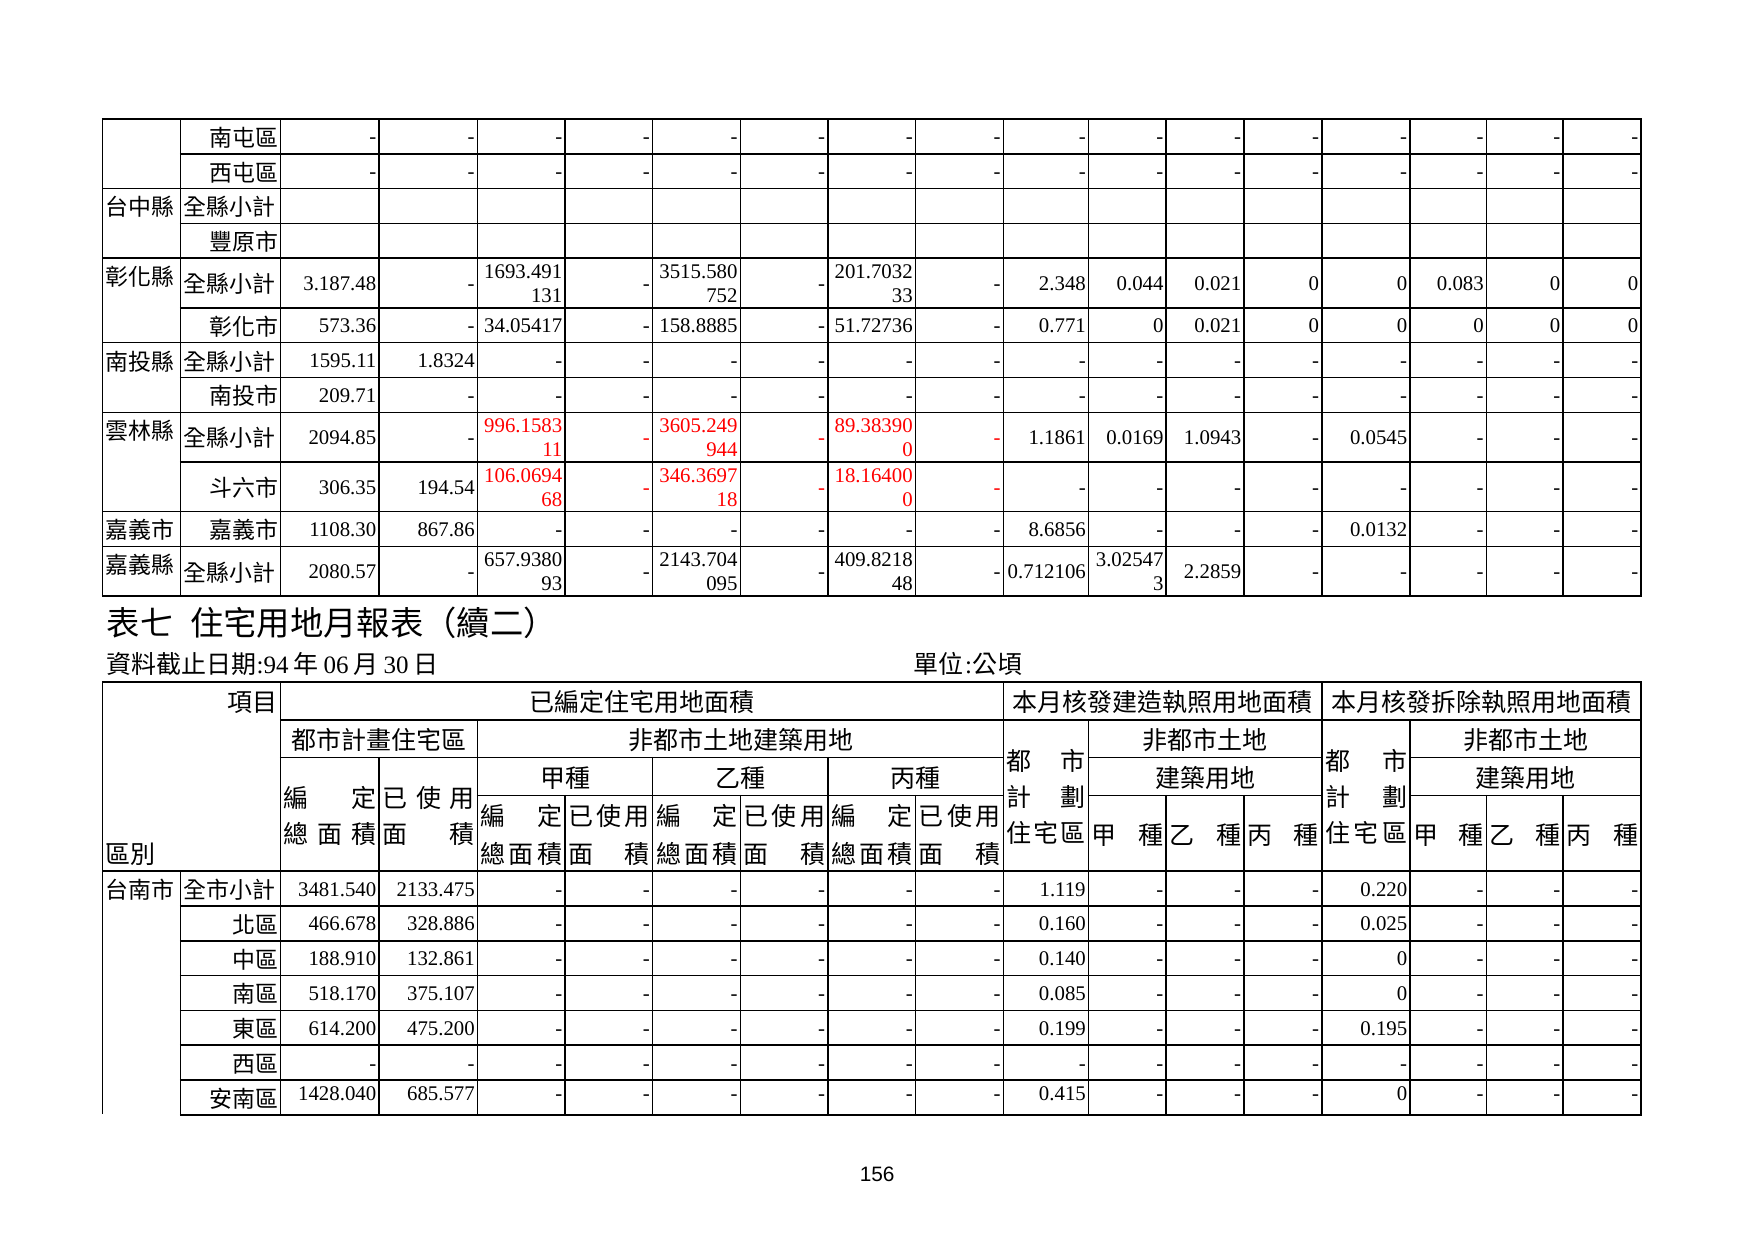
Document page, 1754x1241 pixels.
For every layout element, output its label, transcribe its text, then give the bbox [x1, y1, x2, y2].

table_cell - [566, 976, 652, 1009]
table_cell 丙種 [829, 758, 1003, 795]
table_cell [281, 224, 378, 257]
table_cell 346.369718 [653, 463, 740, 511]
table_cell 0.160 [1004, 907, 1088, 940]
table_cell [1411, 189, 1486, 222]
table_cell - [1411, 155, 1486, 188]
table_cell [196, 757, 280, 795]
table_cell 614.200 [281, 1011, 378, 1044]
table_cell [1167, 224, 1243, 257]
table_cell 面積 [566, 833, 652, 870]
table_cell 0 [1323, 976, 1409, 1009]
table_cell 1.0943 [1167, 413, 1243, 461]
table_cell - [741, 547, 827, 595]
table_cell 209.71 [281, 378, 378, 411]
table_cell 西區 [181, 1046, 280, 1079]
table_cell - [1487, 512, 1562, 546]
table_cell [1089, 224, 1165, 257]
table_cell - [1089, 872, 1165, 905]
table_cell - [478, 1046, 564, 1079]
table_cell 409.821848 [829, 547, 915, 595]
table_cell 總面積 [653, 833, 740, 870]
table_cell 乙種 [1487, 796, 1562, 870]
table_cell - [653, 512, 740, 546]
table_cell 996.158311 [478, 413, 564, 461]
table_cell 已使用 [741, 796, 827, 832]
table_cell - [1245, 547, 1321, 595]
table_cell [196, 833, 280, 870]
table_cell - [478, 155, 564, 188]
table_cell [1245, 189, 1321, 222]
table_cell - [829, 872, 915, 905]
table_cell 丙種 [1245, 796, 1321, 870]
table_cell 總面積 [829, 833, 915, 870]
table_cell - [1245, 976, 1321, 1009]
table_cell [829, 224, 915, 257]
table_cell 2.2859 [1167, 547, 1243, 595]
table_cell - [478, 976, 564, 1009]
table_cell - [1487, 343, 1562, 377]
table_cell - [741, 120, 827, 153]
table_cell - [916, 872, 1003, 905]
table_cell 1693.491131 [478, 259, 564, 307]
table_cell 彰化縣 [103, 259, 180, 342]
table_cell - [1323, 547, 1409, 595]
table_cell - [741, 259, 827, 307]
table_cell - [1167, 942, 1243, 975]
table_cell - [566, 872, 652, 905]
table_cell - [478, 872, 564, 905]
table_cell 南屯區 [181, 120, 280, 153]
table_cell - [916, 1081, 1003, 1114]
table_cell 51.72736 [829, 309, 915, 342]
table_cell - [1564, 907, 1640, 940]
table_cell - [380, 309, 477, 342]
table_cell 0 [1323, 309, 1409, 342]
table_cell - [1487, 1046, 1562, 1079]
table_cell - [1245, 512, 1321, 546]
table_cell - [1167, 343, 1243, 377]
table_cell - [281, 155, 378, 188]
table_cell 0.0132 [1323, 512, 1409, 546]
table_cell - [829, 155, 915, 188]
table_cell - [1411, 547, 1486, 595]
table_cell - [1167, 512, 1243, 546]
table_cell - [478, 343, 564, 377]
table_cell - [478, 1011, 564, 1044]
table_cell - [653, 155, 740, 188]
table_cell 0 [1564, 309, 1640, 342]
table_cell - [1004, 155, 1088, 188]
table_cell 區別 [103, 833, 196, 870]
table_cell 0 [1089, 309, 1165, 342]
table_cell 雲林縣 [103, 413, 180, 511]
table_cell - [1411, 942, 1486, 975]
table_cell - [1411, 512, 1486, 546]
table_cell - [1245, 413, 1321, 461]
table_cell 34.05417 [478, 309, 564, 342]
table_cell 158.8885 [653, 309, 740, 342]
table_cell [1411, 224, 1486, 257]
table_cell [103, 757, 196, 795]
table_cell 0 [1487, 309, 1562, 342]
table_cell - [1167, 907, 1243, 940]
table_cell - [281, 120, 378, 153]
table_cell 甲種 [478, 758, 652, 795]
table_cell - [653, 1046, 740, 1079]
table_cell - [566, 343, 652, 377]
table_cell - [1564, 463, 1640, 511]
table_cell - [741, 413, 827, 461]
table_cell 編定 總面積 [281, 758, 378, 870]
table_cell 106.069468 [478, 463, 564, 511]
table_cell - [1564, 378, 1640, 411]
table_cell 0 [1245, 259, 1321, 307]
table_cell 0.220 [1323, 872, 1409, 905]
table_cell [1564, 224, 1640, 257]
table_cell - [1089, 1081, 1165, 1114]
table_cell - [653, 872, 740, 905]
table_cell - [829, 1011, 915, 1044]
table_header 本月核發建造執照用地面積 [1004, 683, 1321, 719]
table_cell [478, 189, 564, 222]
table_cell [1487, 189, 1562, 222]
table_cell - [1245, 1081, 1321, 1114]
table_cell [653, 189, 740, 222]
table_cell [380, 189, 477, 222]
table_cell 都市計畫住宅區 [281, 721, 477, 757]
table_cell - [566, 120, 652, 153]
table_cell - [916, 259, 1003, 307]
table_cell - [741, 872, 827, 905]
table_cell 編定 [478, 796, 564, 832]
table_cell 2094.85 [281, 413, 378, 461]
table_cell - [1245, 155, 1321, 188]
table_cell - [1089, 463, 1165, 511]
table_cell - [653, 120, 740, 153]
table_cell - [653, 1081, 740, 1114]
text 資料截止日期:94年06月30日 單位:公頃 [106, 645, 1648, 681]
table_cell - [1323, 120, 1409, 153]
table_cell 0.415 [1004, 1081, 1088, 1114]
table_cell - [916, 309, 1003, 342]
table_cell 89.383900 [829, 413, 915, 461]
table_cell 0.199 [1004, 1011, 1088, 1044]
table_cell 1108.30 [281, 512, 378, 546]
table_cell - [1411, 120, 1486, 153]
table_cell 乙種 [1167, 796, 1243, 870]
table_cell - [1564, 872, 1640, 905]
table_cell 全縣小計 [181, 189, 280, 222]
table_cell - [1089, 907, 1165, 940]
table_cell - [1245, 942, 1321, 975]
table_cell - [1487, 155, 1562, 188]
table_cell 3605.249944 [653, 413, 740, 461]
table_cell - [1323, 155, 1409, 188]
table_cell - [1411, 343, 1486, 377]
table_cell 0.021 [1167, 259, 1243, 307]
table_cell - [829, 378, 915, 411]
table_cell - [1564, 547, 1640, 595]
table_cell - [916, 1011, 1003, 1044]
table_cell 188.910 [281, 942, 378, 975]
table_header [103, 683, 196, 719]
table_cell - [1487, 1011, 1562, 1044]
table_cell - [566, 1046, 652, 1079]
table_cell - [1411, 413, 1486, 461]
table_cell [916, 224, 1003, 257]
table_cell 867.86 [380, 512, 477, 546]
table_cell - [653, 907, 740, 940]
table_cell - [380, 1046, 477, 1079]
table_cell 南區 [181, 976, 280, 1009]
table_cell 0 [1323, 1081, 1409, 1114]
table_cell - [1089, 378, 1165, 411]
table_cell [653, 224, 740, 257]
table_cell 518.170 [281, 976, 378, 1009]
table_cell - [916, 413, 1003, 461]
table_cell 0.021 [1167, 309, 1243, 342]
table_cell 8.6856 [1004, 512, 1088, 546]
table_cell [1089, 189, 1165, 222]
table_cell - [829, 976, 915, 1009]
table_cell - [1245, 1046, 1321, 1079]
table_cell - [1411, 378, 1486, 411]
table_cell - [741, 907, 827, 940]
table_cell [1564, 189, 1640, 222]
table_cell 甲種 [1089, 796, 1165, 870]
table_cell 0.195 [1323, 1011, 1409, 1044]
table_cell 3.025473 [1089, 547, 1165, 595]
table_cell 0 [1411, 309, 1486, 342]
table_cell - [916, 512, 1003, 546]
table_cell 建築用地 [1089, 758, 1321, 795]
table_cell 全縣小計 [181, 413, 280, 461]
table_cell - [1487, 872, 1562, 905]
table_cell - [1487, 942, 1562, 975]
table_cell [103, 719, 196, 757]
table_cell - [916, 120, 1003, 153]
table_cell 0.0545 [1323, 413, 1409, 461]
table_cell 南投縣 [103, 343, 180, 411]
table_cell 嘉義市 [103, 512, 180, 546]
table_cell - [653, 1011, 740, 1044]
table_cell 0.085 [1004, 976, 1088, 1009]
table_header 本月核發拆除執照用地面積 [1323, 683, 1640, 719]
table_cell [1323, 224, 1409, 257]
table_cell - [1004, 343, 1088, 377]
table_cell - [1089, 343, 1165, 377]
table_cell - [829, 343, 915, 377]
table_cell [1487, 224, 1562, 257]
table_cell 0 [1487, 259, 1562, 307]
table_cell - [1089, 1011, 1165, 1044]
table_cell - [741, 976, 827, 1009]
table_cell - [916, 1046, 1003, 1079]
table_cell 1595.11 [281, 343, 378, 377]
table_cell 彰化市 [181, 309, 280, 342]
table_cell 斗六市 [181, 463, 280, 511]
table_cell - [1411, 1081, 1486, 1114]
table_cell - [829, 1081, 915, 1114]
table_cell - [478, 907, 564, 940]
table_cell [741, 189, 827, 222]
table_cell 北區 [181, 907, 280, 940]
table_cell 0 [1323, 942, 1409, 975]
table_cell 編定 [829, 796, 915, 832]
table_cell 全縣小計 [181, 259, 280, 307]
table_cell 0.083 [1411, 259, 1486, 307]
table_cell - [829, 120, 915, 153]
table_cell [1004, 224, 1088, 257]
table_cell 2080.57 [281, 547, 378, 595]
table_cell - [916, 155, 1003, 188]
table_cell - [566, 259, 652, 307]
table_cell - [741, 309, 827, 342]
table_cell - [1167, 1081, 1243, 1114]
table_cell 都市 計劃 住宅區 [1004, 721, 1088, 870]
table_cell 建築用地 [1411, 758, 1640, 795]
table_cell - [1089, 120, 1165, 153]
table_cell - [916, 942, 1003, 975]
table_cell 1.8324 [380, 343, 477, 377]
table_cell - [380, 547, 477, 595]
table_cell - [1564, 1011, 1640, 1044]
table_cell [741, 224, 827, 257]
table_cell - [1487, 378, 1562, 411]
table_cell 201.703233 [829, 259, 915, 307]
table_cell - [380, 120, 477, 153]
table_cell 475.200 [380, 1011, 477, 1044]
table_cell - [1245, 907, 1321, 940]
table_cell [478, 224, 564, 257]
table_cell 3481.540 [281, 872, 378, 905]
table_cell - [1245, 463, 1321, 511]
table_cell - [1487, 413, 1562, 461]
table_cell - [281, 1046, 378, 1079]
table_cell - [1323, 463, 1409, 511]
table_cell 台南市 [103, 872, 180, 1114]
table_cell - [1411, 976, 1486, 1009]
table_cell - [653, 942, 740, 975]
table_cell [829, 189, 915, 222]
table_cell - [1564, 976, 1640, 1009]
table_cell [566, 189, 652, 222]
table_cell 非都市土地建築用地 [478, 721, 1003, 757]
table_cell - [1167, 1011, 1243, 1044]
table_cell 2143.704095 [653, 547, 740, 595]
table_cell 0 [1564, 259, 1640, 307]
table_cell 乙種 [653, 758, 827, 795]
table_header 已編定住宅用地面積 [281, 683, 1003, 719]
table_cell - [1089, 1046, 1165, 1079]
table_cell 已使用 [566, 796, 652, 832]
table_cell 已使用 [916, 796, 1003, 832]
table_cell - [380, 155, 477, 188]
table_cell 466.678 [281, 907, 378, 940]
table_cell - [741, 343, 827, 377]
table_cell [1323, 189, 1409, 222]
table_cell - [478, 378, 564, 411]
table_cell - [1487, 120, 1562, 153]
table_cell - [1487, 976, 1562, 1009]
table_cell - [1411, 1046, 1486, 1079]
table_cell - [478, 1081, 564, 1114]
table_cell 0 [1323, 259, 1409, 307]
table_cell - [566, 155, 652, 188]
table_cell 台中縣 [103, 189, 180, 257]
table_cell 編定 [653, 796, 740, 832]
table_cell 全縣小計 [181, 343, 280, 377]
table_cell 嘉義市 [181, 512, 280, 546]
table_cell - [1564, 155, 1640, 188]
table_cell [196, 795, 280, 832]
table_cell - [741, 512, 827, 546]
table_cell - [566, 1011, 652, 1044]
table_cell - [1167, 120, 1243, 153]
table_cell - [1323, 1046, 1409, 1079]
table_cell - [741, 1081, 827, 1114]
table_cell - [741, 155, 827, 188]
table_cell 3.187.48 [281, 259, 378, 307]
table_cell - [653, 378, 740, 411]
table_cell 豐原市 [181, 224, 280, 257]
table_cell - [566, 309, 652, 342]
table_cell - [741, 463, 827, 511]
table_cell - [1487, 463, 1562, 511]
table_cell - [1089, 512, 1165, 546]
table_cell 面積 [916, 833, 1003, 870]
table_cell [380, 224, 477, 257]
table_cell - [1411, 463, 1486, 511]
table_cell - [1411, 872, 1486, 905]
table_cell - [478, 942, 564, 975]
table_cell 中區 [181, 942, 280, 975]
table_cell - [1487, 907, 1562, 940]
table_cell 657.938093 [478, 547, 564, 595]
table_cell 0.0169 [1089, 413, 1165, 461]
table_cell - [1089, 155, 1165, 188]
table_cell - [1004, 463, 1088, 511]
table_cell 南投市 [181, 378, 280, 411]
table_cell - [1245, 343, 1321, 377]
table_cell - [1004, 378, 1088, 411]
table_cell [1167, 189, 1243, 222]
table_cell 0.044 [1089, 259, 1165, 307]
table_cell [1245, 224, 1321, 257]
table_cell - [916, 343, 1003, 377]
table_cell - [916, 463, 1003, 511]
table_cell 西屯區 [181, 155, 280, 188]
table_cell 嘉義縣 [103, 547, 180, 595]
table_cell - [916, 976, 1003, 1009]
table_cell - [1564, 343, 1640, 377]
table_cell 都市 計劃 住宅區 [1323, 721, 1409, 870]
table_cell 1.119 [1004, 872, 1088, 905]
table_cell - [1411, 907, 1486, 940]
table_cell 328.886 [380, 907, 477, 940]
table_cell [281, 189, 378, 222]
table_cell - [916, 547, 1003, 595]
table_cell - [1245, 378, 1321, 411]
table_cell 3515.580752 [653, 259, 740, 307]
table_cell - [741, 1046, 827, 1079]
table_cell 東區 [181, 1011, 280, 1044]
table_cell - [1564, 413, 1640, 461]
table_cell - [1245, 120, 1321, 153]
table_cell 0.771 [1004, 309, 1088, 342]
table_cell - [566, 512, 652, 546]
table_cell - [1487, 547, 1562, 595]
table_cell [916, 189, 1003, 222]
table_cell - [1167, 155, 1243, 188]
table_cell - [1004, 1046, 1088, 1079]
table_cell - [741, 942, 827, 975]
table_cell - [653, 976, 740, 1009]
table_cell 132.861 [380, 942, 477, 975]
table_cell - [1167, 872, 1243, 905]
table_cell 安南區 [181, 1081, 280, 1114]
table_cell 0.712106 [1004, 547, 1088, 595]
table_cell - [566, 463, 652, 511]
table_cell - [1411, 1011, 1486, 1044]
table_cell - [1167, 1046, 1243, 1079]
table_cell - [1323, 343, 1409, 377]
table_cell 375.107 [380, 976, 477, 1009]
table_cell 非都市土地 [1411, 721, 1640, 757]
table_cell - [1245, 872, 1321, 905]
table_cell 已使用 面積 [380, 758, 477, 870]
table_cell - [566, 942, 652, 975]
table_cell - [1564, 120, 1640, 153]
table_cell 丙種 [1564, 796, 1640, 870]
table_cell - [916, 907, 1003, 940]
table_cell - [1323, 378, 1409, 411]
table_cell 1.1861 [1004, 413, 1088, 461]
table_cell - [566, 907, 652, 940]
table_cell - [380, 259, 477, 307]
table_cell 685.577 [380, 1081, 477, 1114]
table_cell 甲種 [1411, 796, 1486, 870]
table_cell 面積 [741, 833, 827, 870]
table_cell [103, 120, 180, 188]
table_cell - [380, 413, 477, 461]
table_cell 306.35 [281, 463, 378, 511]
table_cell - [1167, 378, 1243, 411]
table_cell - [829, 942, 915, 975]
table_cell - [1564, 942, 1640, 975]
table_cell 2.348 [1004, 259, 1088, 307]
table_cell - [741, 378, 827, 411]
table_cell - [380, 378, 477, 411]
table_cell - [1089, 942, 1165, 975]
table_cell 194.54 [380, 463, 477, 511]
table_cell 0.140 [1004, 942, 1088, 975]
table_cell - [1564, 1046, 1640, 1079]
table_cell 2133.475 [380, 872, 477, 905]
table_cell 總面積 [478, 833, 564, 870]
table_cell - [829, 1046, 915, 1079]
table_cell 非都市土地 [1089, 721, 1321, 757]
table_cell - [566, 1081, 652, 1114]
table_cell - [1089, 976, 1165, 1009]
table_cell - [1167, 463, 1243, 511]
table_cell [566, 224, 652, 257]
table_cell 573.36 [281, 309, 378, 342]
table_cell - [1004, 120, 1088, 153]
table_cell [103, 795, 196, 832]
table_cell 0 [1245, 309, 1321, 342]
table_cell - [741, 1011, 827, 1044]
table_cell 18.164000 [829, 463, 915, 511]
table_cell - [653, 343, 740, 377]
text 表七 住宅用地月報表（續二） [106, 597, 1648, 645]
table_cell - [1564, 512, 1640, 546]
table_cell - [566, 378, 652, 411]
table_cell [1004, 189, 1088, 222]
table_cell 全市小計 [181, 872, 280, 905]
table_header 項目 [196, 683, 280, 719]
table_cell - [566, 413, 652, 461]
table_cell - [916, 378, 1003, 411]
table_cell 全縣小計 [181, 547, 280, 595]
table_cell - [829, 512, 915, 546]
table_cell - [1245, 1011, 1321, 1044]
table_cell - [478, 512, 564, 546]
table_cell - [829, 907, 915, 940]
table_cell - [1487, 1081, 1562, 1114]
table_cell 0.025 [1323, 907, 1409, 940]
table_cell - [1564, 1081, 1640, 1114]
table_cell 1428.040 [281, 1081, 378, 1114]
table_cell - [566, 547, 652, 595]
table_cell - [1167, 976, 1243, 1009]
table_cell [196, 719, 280, 757]
table_cell - [478, 120, 564, 153]
